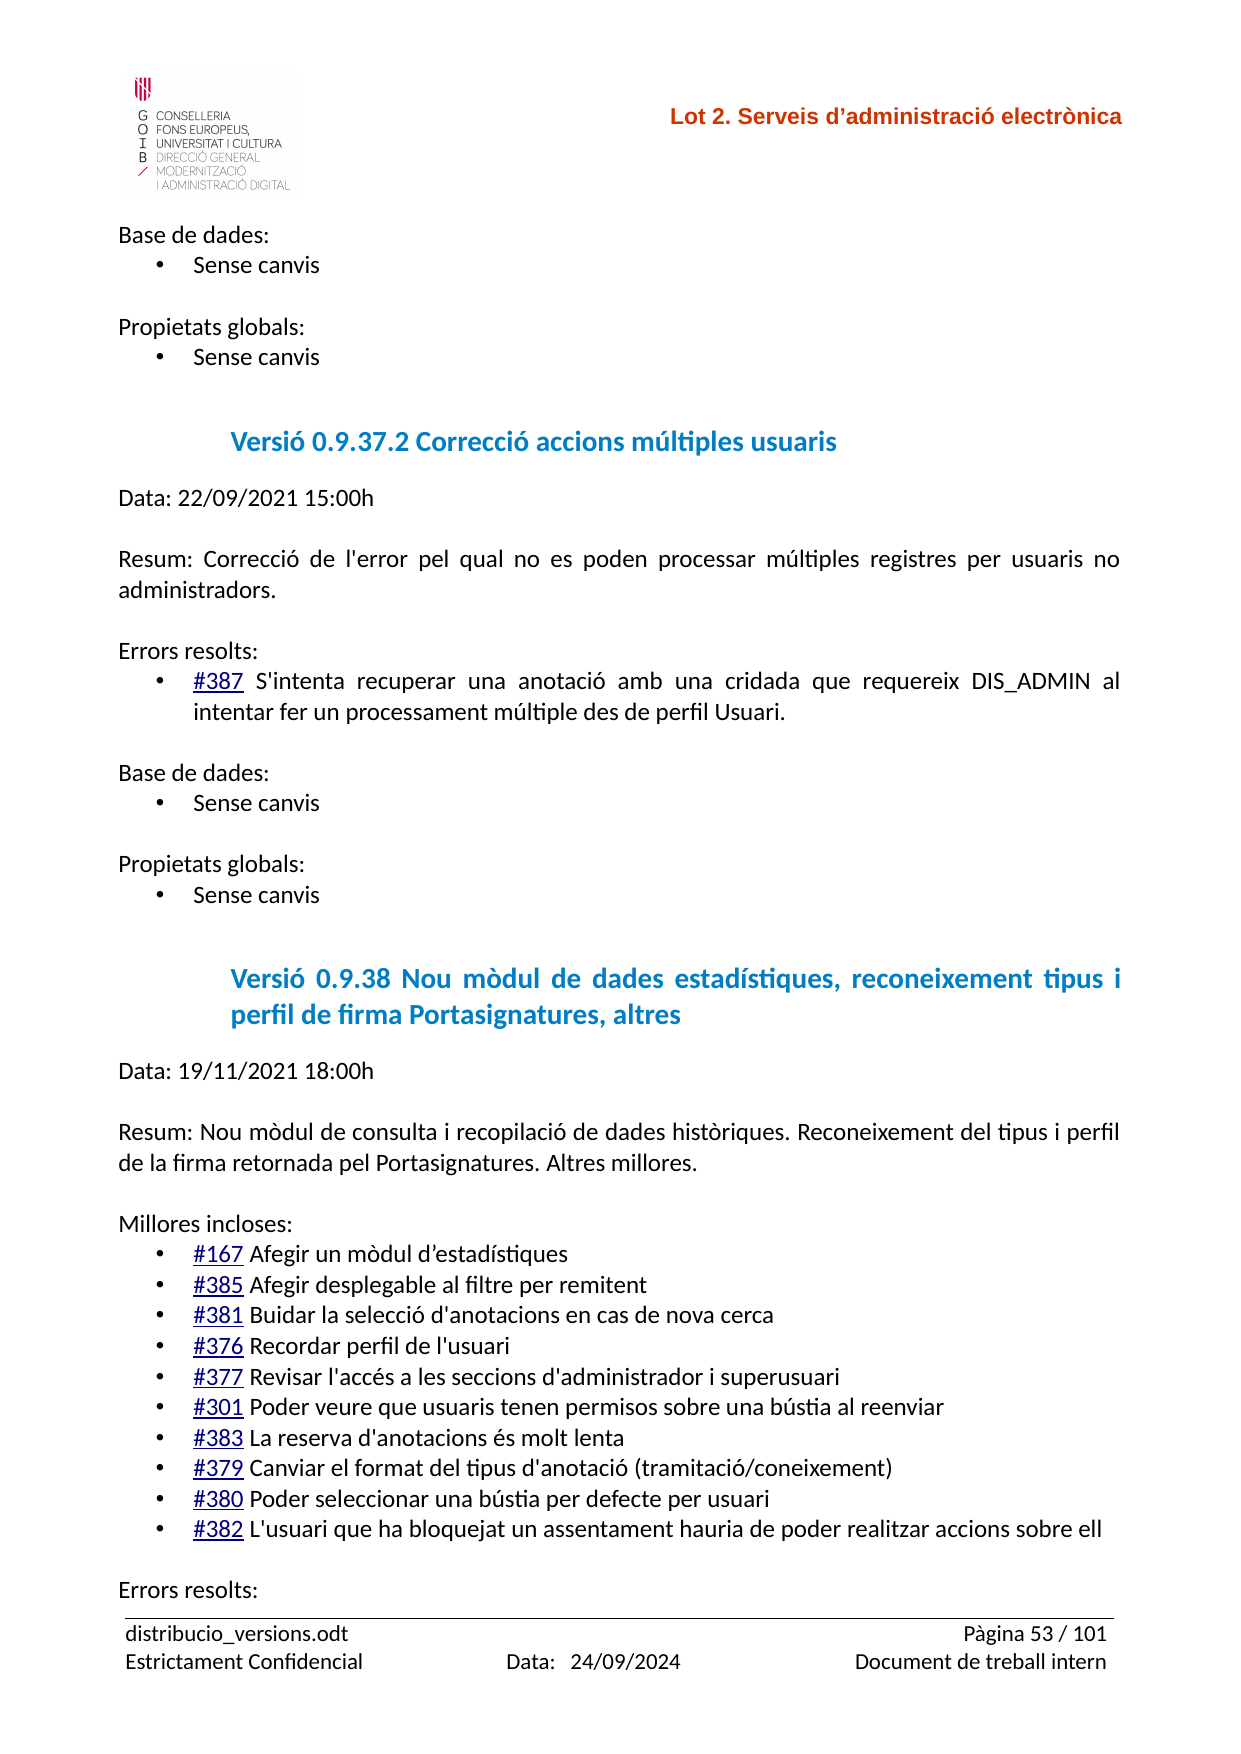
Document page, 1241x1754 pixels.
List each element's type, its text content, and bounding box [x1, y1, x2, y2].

list Sense canvis [156, 879, 1122, 909]
text Resum: Nou mòdul de consulta i recopilació de dades històriques. Reconeixement del tipus i perfil de la firma retornada pel Portasignatures. Altres millores. [118, 1117, 1122, 1178]
text Propietats globals: [118, 311, 1122, 341]
subtitle Versió 0.9.37.2 Correcció accions múltiples usuaris [153, 423, 1122, 458]
subtitle Versió 0.9.38 Nou mòdul de dades estadístiques, reconeixement tipus i perfil de firma Portasignatures, altres [153, 961, 1122, 1032]
text Resum: Correcció de l'error pel qual no es poden processar múltiples registres per usuaris no administradors. [118, 543, 1122, 604]
text Millores incloses: [118, 1208, 1122, 1239]
list #383 La reserva d'anotacions és molt lenta [156, 1422, 1122, 1452]
picture [126, 70, 299, 197]
text Propietats globals: [118, 848, 1122, 879]
list #376 Recordar perfil de l'usuari [156, 1330, 1122, 1361]
list Sense canvis [156, 250, 1122, 280]
list #380 Poder seleccionar una bústia per defecte per usuari [156, 1483, 1122, 1513]
text Errors resolts: [118, 635, 1122, 665]
list #377 Revisar l'accés a les seccions d'administrador i superusuari [156, 1361, 1122, 1391]
list #382 L'usuari que ha bloquejat un assentament hauria de poder realitzar accions sobre ell [156, 1513, 1122, 1544]
list #385 Afegir desplegable al filtre per remitent [156, 1269, 1122, 1300]
list #379 Canviar el format del tipus d'anotació (tramitació/coneixement) [156, 1452, 1122, 1483]
list #167 Afegir un mòdul d’estadístiques [156, 1239, 1122, 1269]
text Data: 22/09/2021 15:00h [118, 482, 1122, 513]
text Base de dades: [118, 757, 1122, 787]
list Sense canvis [156, 341, 1122, 372]
text Errors resolts: [118, 1574, 1122, 1605]
list #301 Poder veure que usuaris tenen permisos sobre una bústia al reenviar [156, 1391, 1122, 1422]
text Data: 19/11/2021 18:00h [118, 1056, 1122, 1086]
text Base de dades: [118, 219, 1122, 250]
list Sense canvis [156, 787, 1122, 818]
list #381 Buidar la selecció d'anotacions en cas de nova cerca [156, 1300, 1122, 1330]
list #387 S'intenta recuperar una anotació amb una cridada que requereix DIS_ADMIN al intentar fer un processament múltiple des de perfil Usuari. [156, 665, 1122, 726]
